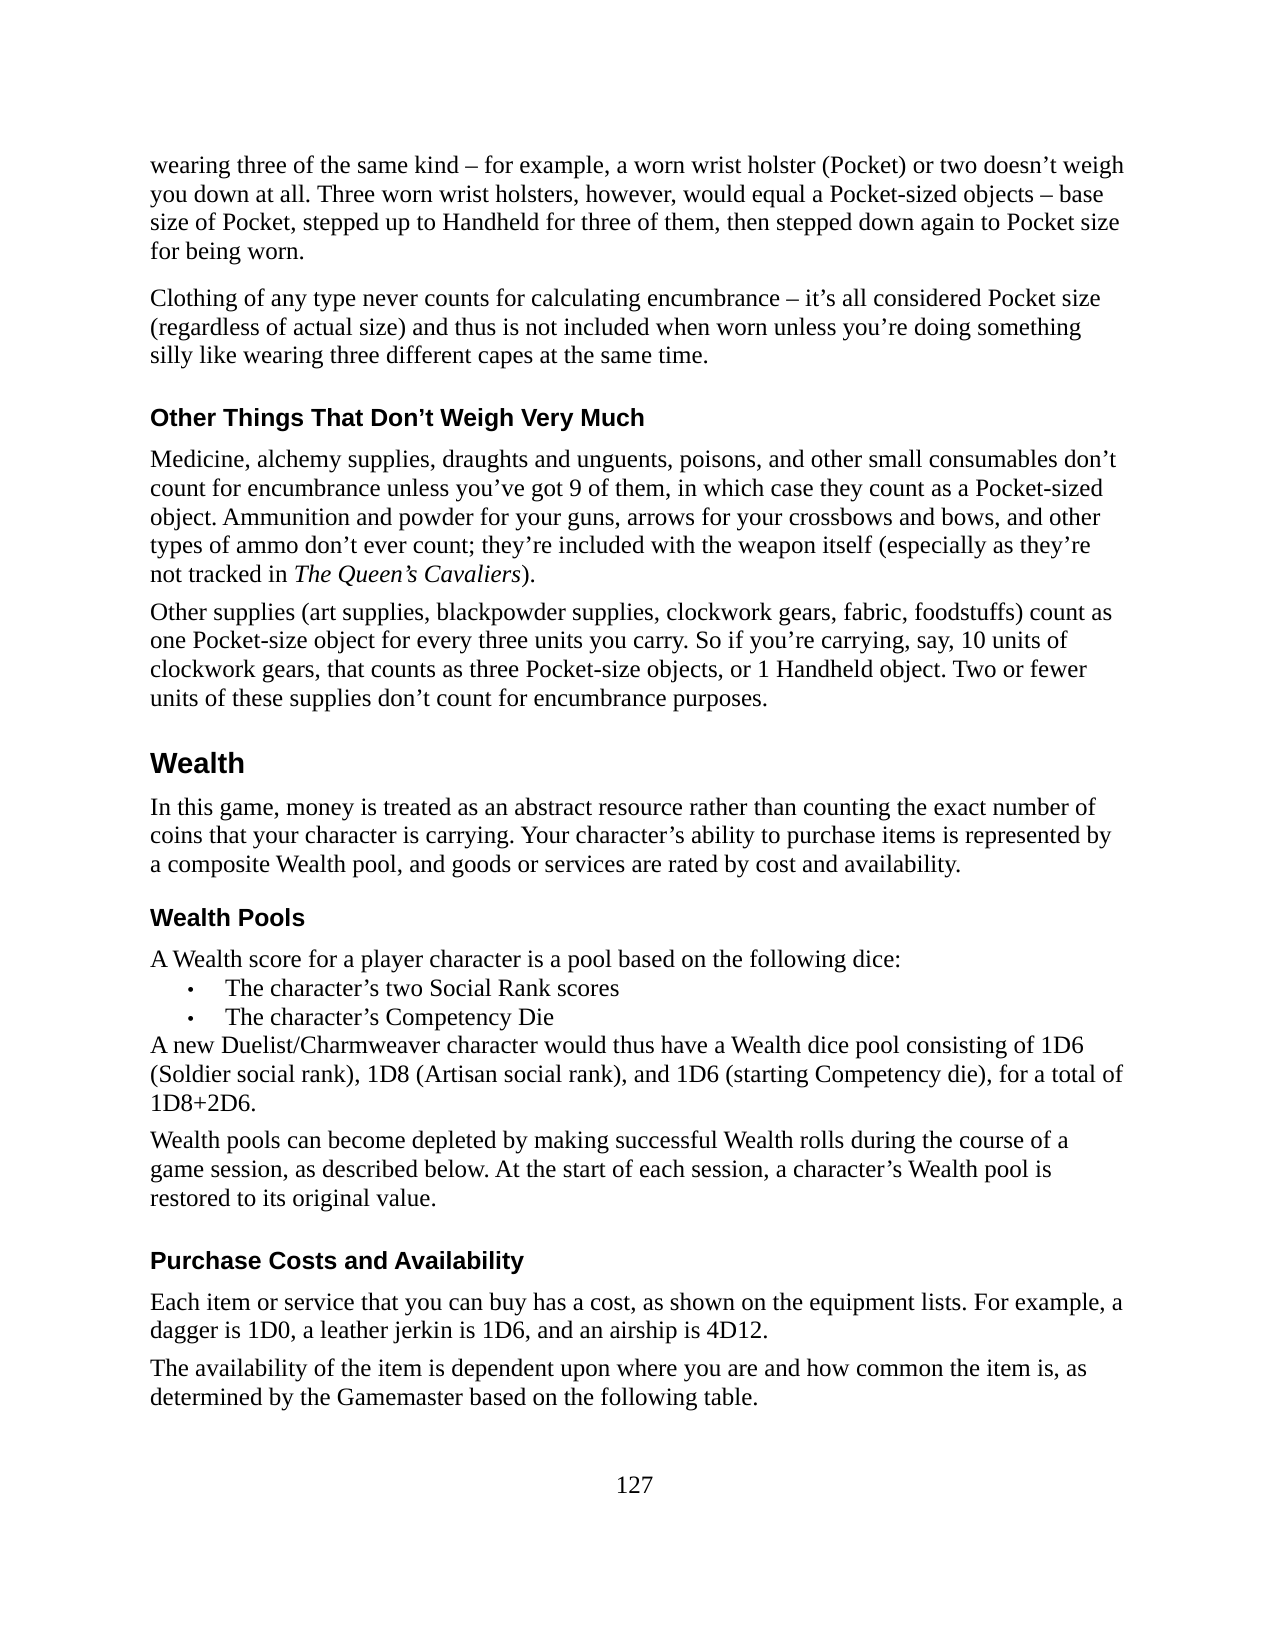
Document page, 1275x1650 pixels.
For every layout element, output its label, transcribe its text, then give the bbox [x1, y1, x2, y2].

text Wealth pools can become depleted by making successful Wealth rolls during the course of a game session, as described below. At the start of each session, a character’s Wealth pool is restored to its original value. [150, 1126, 1125, 1212]
text The availability of the item is dependent upon where you are and how common the item is, as determined by the Gamemaster based on the following table. [150, 1353, 1125, 1411]
text wearing three of the same kind – for example, a worn wrist holster (Pocket) or two doesn’t weigh you down at all. Three worn wrist holsters, however, would equal a Pocket-sized objects – base size of Pocket, stepped up to Handheld for three of them, then stepped down again to Pocket size for being worn. [150, 150, 1125, 265]
text A Wealth score for a player character is a pool based on the following dice: [150, 944, 1125, 973]
subtitle Wealth Pools [150, 903, 1125, 932]
list The character’s two Social Rank scores [187, 973, 1125, 1002]
subtitle Wealth [150, 746, 1125, 779]
text Each item or service that you can buy has a cost, as shown on the equipment lists. For example, a dagger is 1D0, a leather jerkin is 1D6, and an airship is 4D12. [150, 1287, 1125, 1344]
text Medicine, alchemy supplies, draughts and unguents, poisons, and other small consumables don’t count for encumbrance unless you’ve got 9 of them, in which case they count as a Pocket-sized object. Ammunition and powder for your guns, arrows for your crossbows and bows, and other types of ammo don’t ever count; they’re included with the weapon itself (especially as they’re not tracked in The Queen’s Cavaliers). [150, 444, 1125, 588]
list The character’s Competency Die [187, 1002, 1125, 1030]
text Clothing of any type never counts for calculating encumbrance – it’s all considered Pocket size (regardless of actual size) and thus is not included when worn unless you’re doing something silly like wearing three different capes at the same time. [150, 283, 1125, 369]
subtitle Purchase Costs and Availability [150, 1246, 1125, 1274]
subtitle Other Things That Don’t Weigh Very Much [150, 403, 1125, 432]
text A new Duelist/Charmweaver character would thus have a Wealth dice pool consisting of 1D6 (Soldier social rank), 1D8 (Artisan social rank), and 1D6 (starting Competency die), for a total of 1D8+2D6. [150, 1030, 1125, 1117]
text In this game, money is treated as an abstract resource rather than counting the exact number of coins that your character is carrying. Your character’s ability to purchase items is represented by a composite Wealth pool, and goods or services are rated by cost and availability. [150, 792, 1125, 878]
text Other supplies (art supplies, blackpowder supplies, clockwork gears, fabric, foodstuffs) count as one Pocket-size object for every three units you carry. So if you’re carrying, say, 10 units of clockwork gears, that counts as three Pocket-size objects, or 1 Handheld object. Two or fewer units of these supplies don’t count for encumbrance purposes. [150, 597, 1125, 712]
